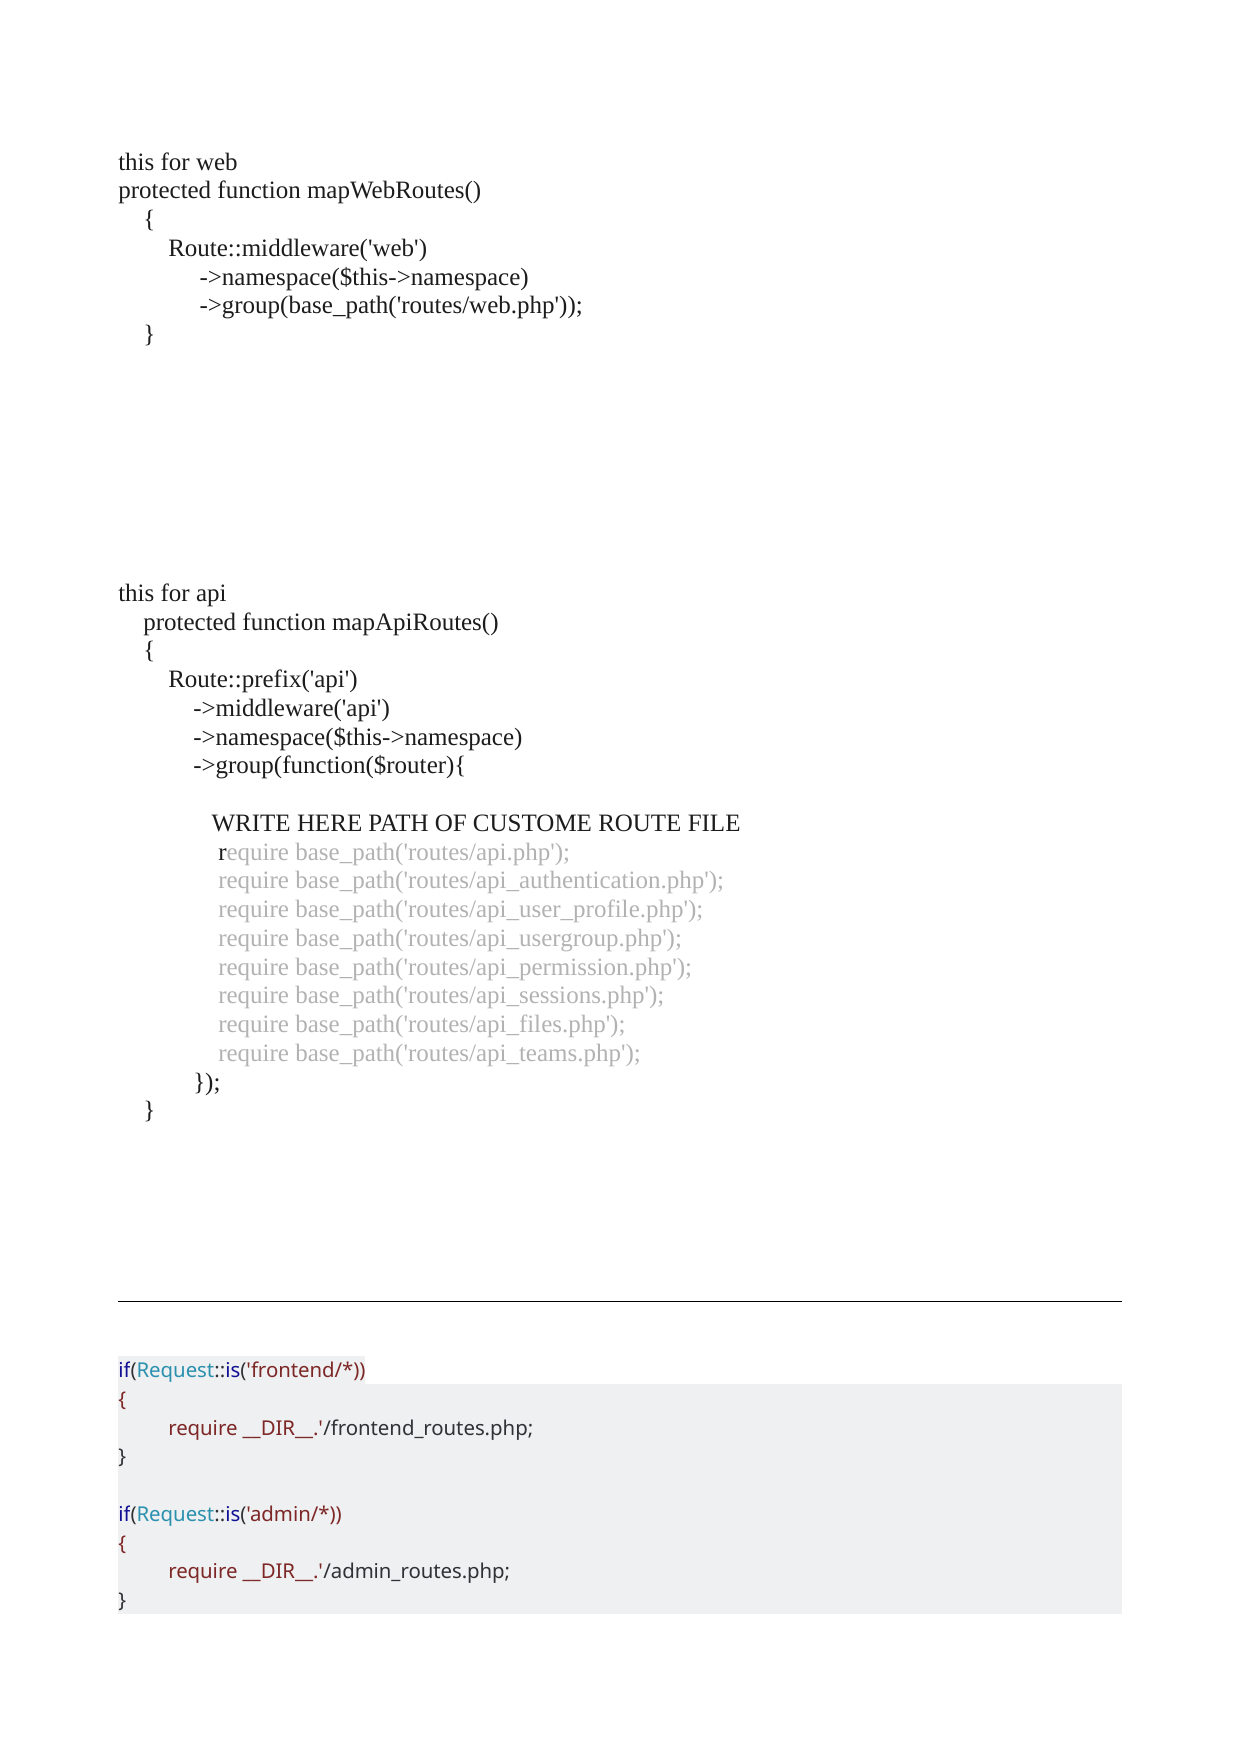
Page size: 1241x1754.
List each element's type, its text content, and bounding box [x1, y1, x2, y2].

text require base_path('routes/api_sessions.php'); [118, 981, 1122, 1009]
text Route::prefix('api') [118, 664, 1122, 693]
text this for api [118, 578, 1122, 607]
text { [118, 1527, 1122, 1556]
text protected function mapApiRoutes() [118, 607, 1122, 636]
text protected function mapWebRoutes() [118, 176, 1122, 204]
text }); [118, 1067, 1122, 1096]
text Route::middleware('web') [118, 233, 1122, 262]
text require base_path('routes/api.php'); [118, 837, 1122, 866]
text WRITE HERE PATH OF CUSTOME ROUTE FILE [118, 808, 1122, 837]
text } [118, 1096, 1122, 1124]
text ->namespace($this->namespace) [118, 262, 1122, 291]
text } [118, 1441, 1122, 1470]
text ->namespace($this->namespace) [118, 722, 1122, 751]
text require base_path('routes/api_user_profile.php'); [118, 894, 1122, 923]
text require base_path('routes/api_teams.php'); [118, 1038, 1122, 1067]
text if(Request::is('frontend/*)) [118, 1354, 1122, 1384]
text require base_path('routes/api_permission.php'); [118, 952, 1122, 981]
text } [118, 319, 1122, 348]
text ->group(function($router){ [118, 751, 1122, 779]
text if(Request::is('admin/*)) [118, 1499, 1122, 1527]
text { [118, 636, 1122, 664]
text { [118, 1384, 1122, 1412]
text require __DIR__.'/admin_routes.php; [118, 1556, 1122, 1585]
text { [118, 204, 1122, 233]
text require base_path('routes/api_authentication.php'); [118, 866, 1122, 894]
text ->middleware('api') [118, 693, 1122, 722]
text require base_path('routes/api_usergroup.php'); [118, 923, 1122, 952]
text require __DIR__.'/frontend_routes.php; [118, 1412, 1122, 1441]
text this for web [118, 147, 1122, 176]
text } [118, 1585, 1122, 1614]
text require base_path('routes/api_files.php'); [118, 1009, 1122, 1038]
text ->group(base_path('routes/web.php')); [118, 291, 1122, 319]
